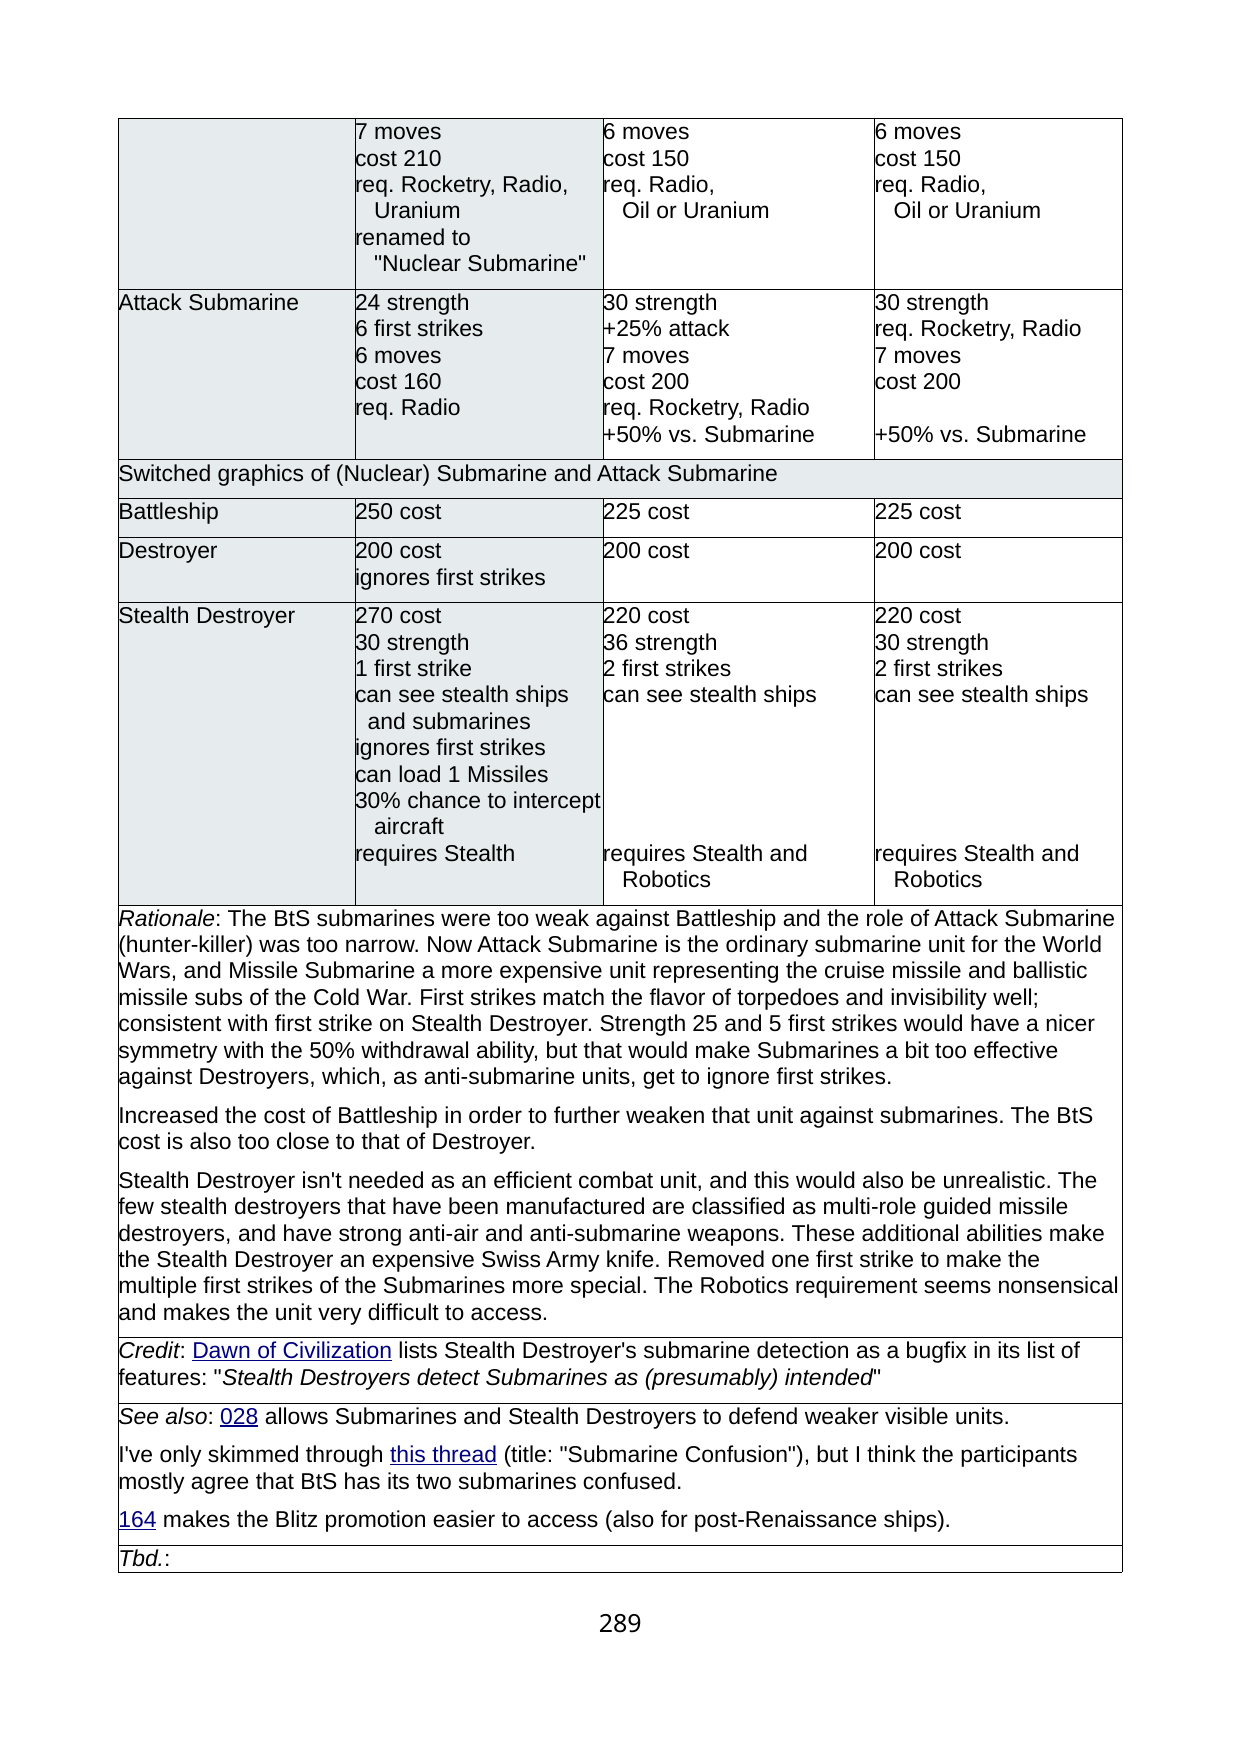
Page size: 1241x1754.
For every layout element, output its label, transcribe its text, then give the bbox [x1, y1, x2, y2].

table_cell 7 moves cost 210 req. Rocketry, Radio, Uranium renamed to "Nuclear Submarine" [356, 119, 603, 289]
table_cell Battleship [119, 499, 355, 537]
table_cell Switched graphics of (Nuclear) Submarine and Attack Submarine [119, 460, 1122, 498]
table_cell 200 cost [604, 538, 874, 602]
table_cell Attack Submarine [119, 290, 355, 459]
table_cell 200 cost ignores first strikes [356, 538, 603, 602]
table_cell 225 cost [604, 499, 874, 537]
table_cell 24 strength 6 first strikes 6 moves cost 160 req. Radio [356, 290, 603, 459]
table_cell [119, 119, 355, 289]
table_cell 200 cost [875, 538, 1122, 602]
table_cell See also: 028 allows Submarines and Stealth Destroyers to defend weaker visible units. I've only skimmed through this thread (title: "Submarine Confusion"), but I think the participants mostly agree that BtS has its two submarines confused. 164 makes the Blitz promotion easier to access (also for post-Renaissance ships). [119, 1404, 1122, 1545]
table_cell 250 cost [356, 499, 603, 537]
table_cell 30 strength +25% attack 7 moves cost 200 req. Rocketry, Radio +50% vs. Submarine [604, 290, 874, 459]
table_cell 6 moves cost 150 req. Radio, Oil or Uranium [604, 119, 874, 289]
table_cell 225 cost [875, 499, 1122, 537]
table_cell Stealth Destroyer [119, 603, 355, 905]
table_cell 220 cost 36 strength 2 first strikes can see stealth ships requires Stealth and Robotics [604, 603, 874, 905]
table_cell Tbd.: [119, 1546, 1122, 1572]
table_cell 6 moves cost 150 req. Radio, Oil or Uranium [875, 119, 1122, 289]
table_cell Credit: Dawn of Civilization lists Stealth Destroyer's submarine detection as a bugfix in its list of features: "Stealth Destroyers detect Submarines as (presumably) intended" [119, 1338, 1122, 1402]
table_cell Destroyer [119, 538, 355, 602]
table_cell 220 cost 30 strength 2 first strikes can see stealth ships requires Stealth and Robotics [875, 603, 1122, 905]
table_cell 270 cost 30 strength 1 first strike can see stealth ships and submarines ignores first strikes can load 1 Missiles 30% chance to intercept aircraft requires Stealth [356, 603, 603, 905]
table_cell Rationale: The BtS submarines were too weak against Battleship and the role of Attack Submarine (hunter-killer) was too narrow. Now Attack Submarine is the ordinary submarine unit for the World Wars, and Missile Submarine a more expensive unit representing the cruise missile and ballistic missile subs of the Cold War. First strikes match the flavor of torpedoes and invisibility well; consistent with first strike on Stealth Destroyer. Strength 25 and 5 first strikes would have a nicer symmetry with the 50% withdrawal ability, but that would make Submarines a bit too effective against Destroyers, which, as anti-submarine units, get to ignore first strikes. Increased the cost of Battleship in order to further weaken that unit against submarines. The BtS cost is also too close to that of Destroyer. Stealth Destroyer isn't needed as an efficient combat unit, and this would also be unrealistic. The few stealth destroyers that have been manufactured are classified as multi-role guided missile destroyers, and have strong anti-air and anti-submarine weapons. These additional abilities make the Stealth Destroyer an expensive Swiss Army knife. Removed one first strike to make the multiple first strikes of the Submarines more special. The Robotics requirement seems nonsensical and makes the unit very difficult to access. [119, 906, 1122, 1337]
table_cell 30 strength req. Rocketry, Radio 7 moves cost 200 +50% vs. Submarine [875, 290, 1122, 459]
